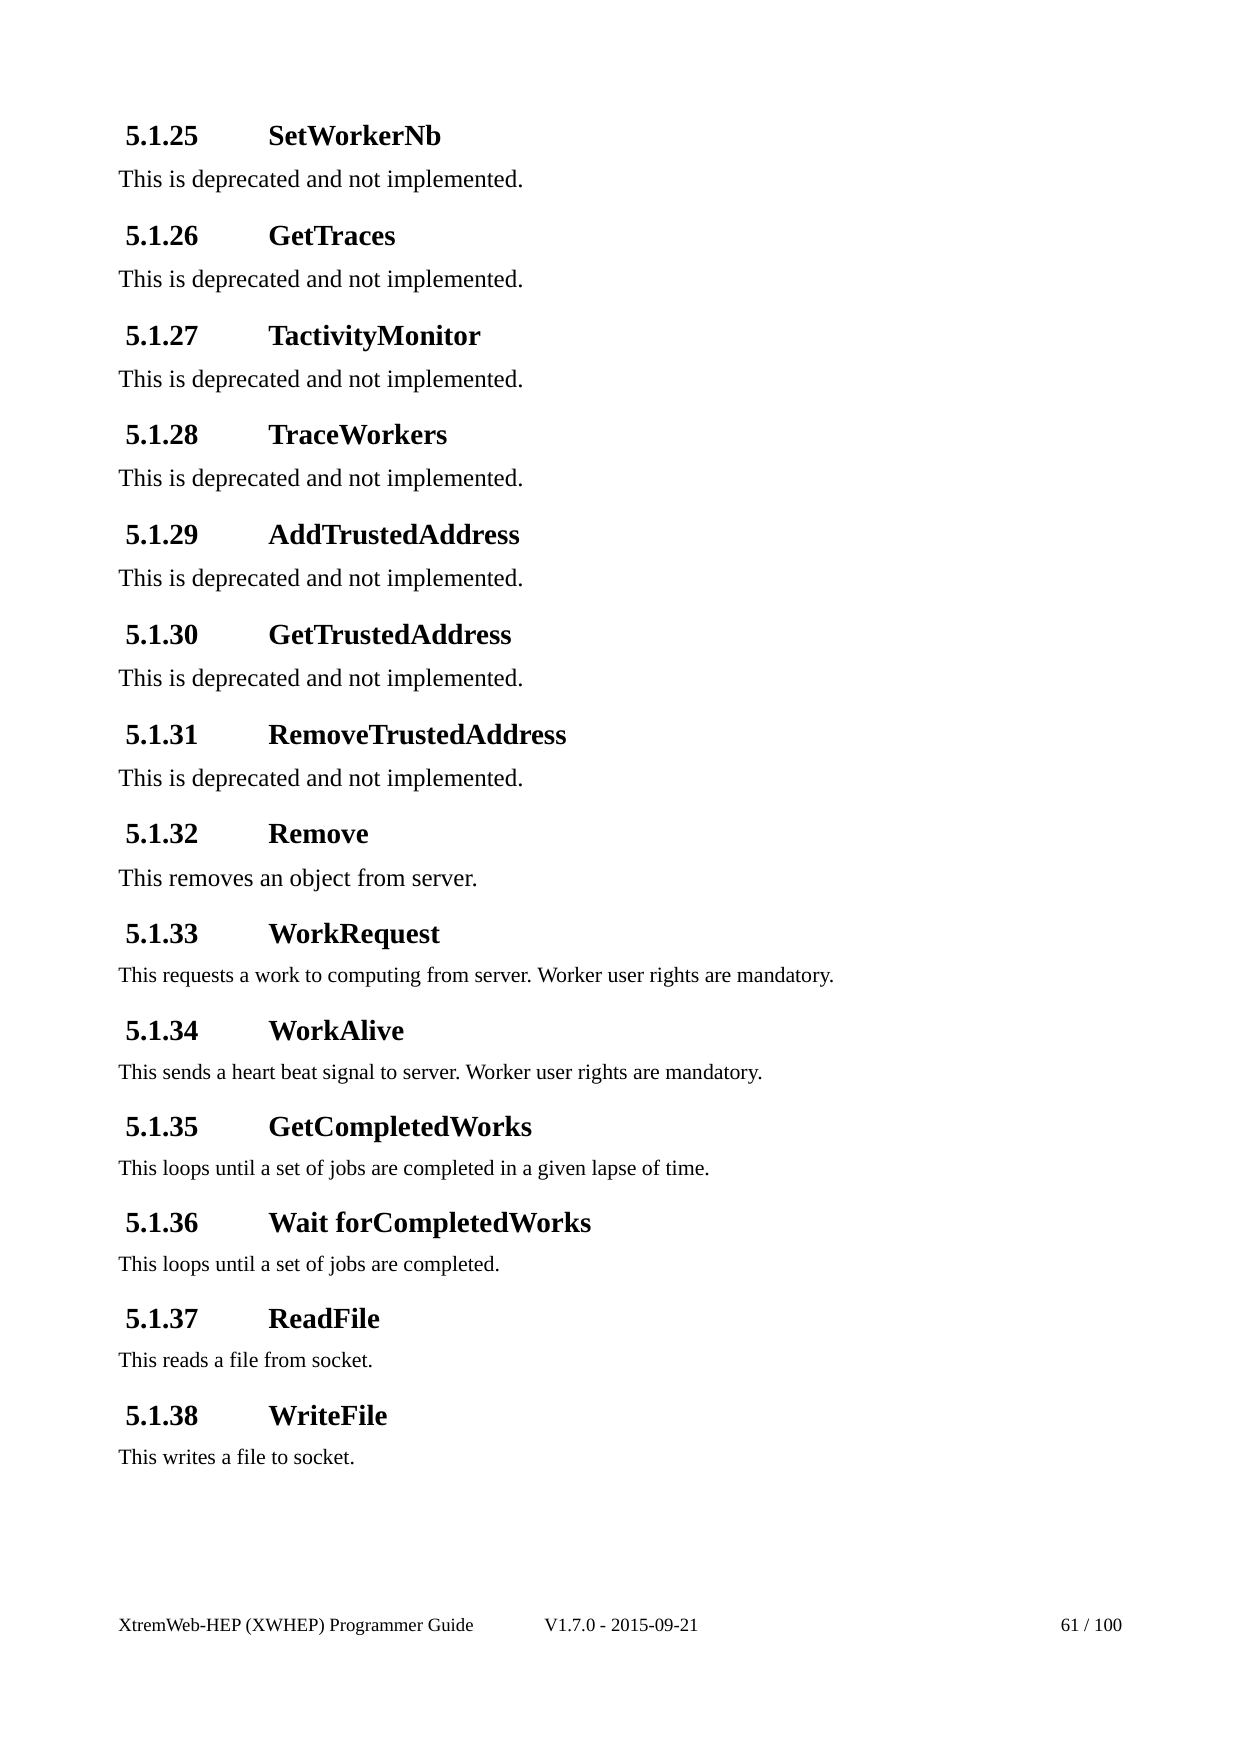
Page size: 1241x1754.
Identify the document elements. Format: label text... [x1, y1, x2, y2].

text This removes an object from server. [118, 863, 1122, 891]
text This is deprecated and not implemented. [118, 763, 1122, 792]
subtitle GetTraces [118, 218, 1122, 251]
subtitle ReadFile [118, 1301, 1122, 1335]
subtitle SetWorkerNb [118, 118, 1122, 152]
text This loops until a set of jobs are completed. [118, 1251, 1122, 1276]
subtitle TraceWorkers [118, 417, 1122, 451]
subtitle Remove [118, 817, 1122, 850]
subtitle GetCompletedWorks [118, 1109, 1122, 1142]
subtitle Wait forCompletedWorks [118, 1205, 1122, 1239]
subtitle TactivityMonitor [118, 318, 1122, 351]
text This is deprecated and not implemented. [118, 463, 1122, 492]
text This is deprecated and not implemented. [118, 264, 1122, 293]
text This is deprecated and not implemented. [118, 164, 1122, 193]
subtitle GetTrustedAddress [118, 617, 1122, 651]
subtitle AddTrustedAddress [118, 517, 1122, 551]
text This writes a file to socket. [118, 1444, 1122, 1469]
text This is deprecated and not implemented. [118, 364, 1122, 392]
subtitle WorkRequest [118, 916, 1122, 950]
text This sends a heart beat signal to server. Worker user rights are mandatory. [118, 1059, 1122, 1084]
text This loops until a set of jobs are completed in a given lapse of time. [118, 1155, 1122, 1180]
subtitle RemoveTrustedAddress [118, 717, 1122, 750]
text This is deprecated and not implemented. [118, 663, 1122, 692]
text This reads a file from socket. [118, 1347, 1122, 1373]
subtitle WriteFile [118, 1398, 1122, 1431]
text This is deprecated and not implemented. [118, 563, 1122, 592]
subtitle WorkAlive [118, 1013, 1122, 1046]
text This requests a work to computing from server. Worker user rights are mandatory. [118, 962, 1122, 988]
